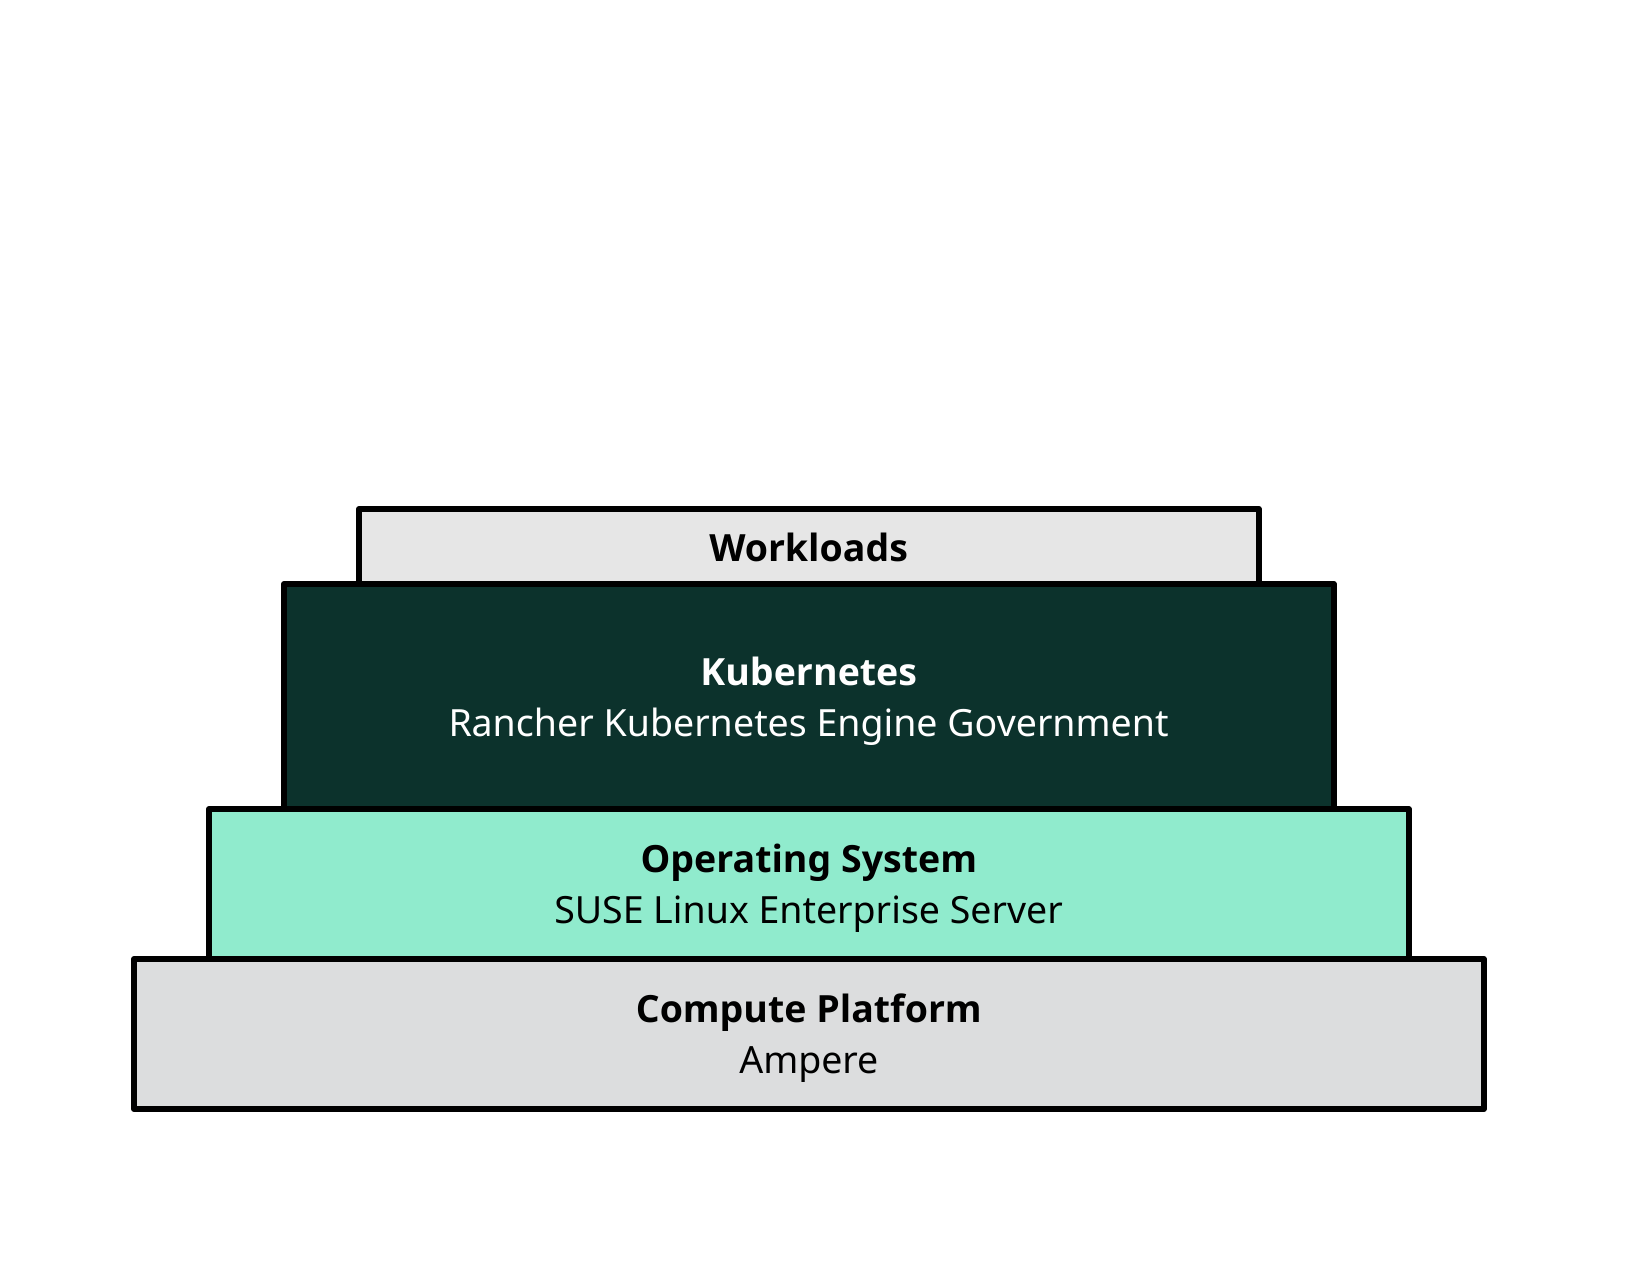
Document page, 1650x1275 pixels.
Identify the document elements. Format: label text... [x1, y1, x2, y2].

text_box Compute Platform Ampere [133, 958, 1484, 1109]
text_box Operating System SUSE Linux Enterprise Server [208, 809, 1409, 960]
text_box Kubernetes Rancher Kubernetes Engine Government [283, 583, 1334, 809]
text_box Workloads [358, 508, 1259, 584]
